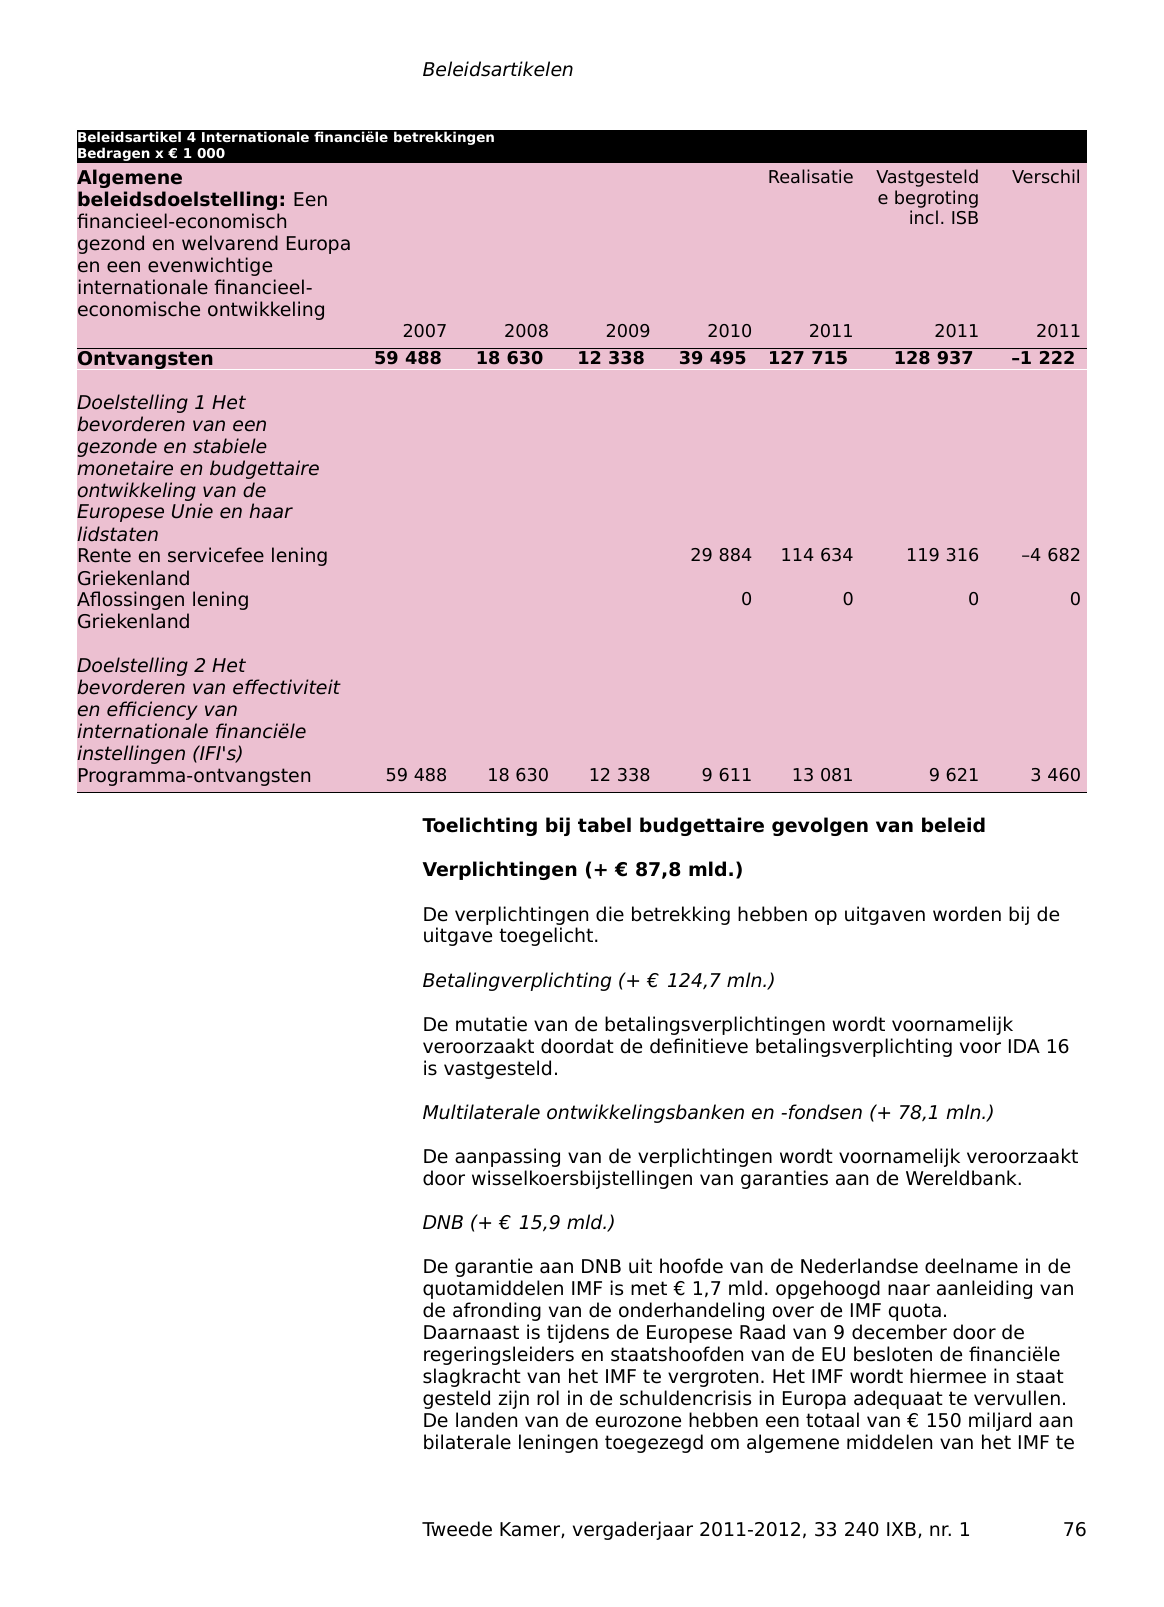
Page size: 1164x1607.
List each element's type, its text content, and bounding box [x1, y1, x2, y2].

table_cell [352, 545, 453, 589]
table_cell 127 715 [758, 349, 859, 369]
table_cell 2008 [453, 321, 555, 348]
table_cell 0 [758, 589, 859, 633]
table_cell [77, 633, 352, 655]
table_cell 0 [985, 589, 1087, 633]
table_cell [656, 163, 758, 321]
table_cell [758, 655, 859, 765]
table_cell Verschil [985, 163, 1087, 321]
table_cell –1 222 [985, 349, 1087, 369]
table_cell 18 630 [453, 765, 555, 792]
table_cell 9 611 [656, 765, 758, 792]
table_cell [352, 589, 453, 633]
table_cell [656, 392, 758, 545]
table_cell Doelstelling 2 Het bevorderen van effectiviteit en efficiency van internationale financiële instellingen (IFI's) [77, 655, 352, 765]
table_cell 2009 [555, 321, 656, 348]
table_cell 114 634 [758, 545, 859, 589]
table_cell 39 495 [656, 349, 758, 369]
table_cell 9 621 [860, 765, 985, 792]
table_cell 13 081 [758, 765, 859, 792]
table_cell 18 630 [453, 349, 555, 369]
table_cell 2011 [985, 321, 1087, 348]
text De verplichtingen die betrekking hebben op uitgaven worden bij de uitgave toegelicht. [422, 903, 1087, 947]
table_cell [656, 633, 758, 655]
table_cell [555, 633, 656, 655]
table_cell [453, 392, 555, 545]
table_cell [555, 392, 656, 545]
table_cell [758, 370, 859, 392]
text De mutatie van de betalingsverplichtingen wordt voornamelijk veroorzaakt doordat de definitieve betalingsverplichting voor IDA 16 is vastgesteld. [422, 1014, 1087, 1080]
text Daarnaast is tijdens de Europese Raad van 9 december door de regeringsleiders en staatshoofden van de EU besloten de financiële slagkracht van het IMF te vergroten. Het IMF wordt hiermee in staat gesteld zijn rol in de schuldencrisis in Europa adequaat te vervullen. De landen van de eurozone hebben een totaal van € 150 miljard aan bilaterale leningen toegezegd om algemene middelen van het IMF te [422, 1322, 1087, 1454]
table_cell [985, 655, 1087, 765]
table_cell 3 460 [985, 765, 1087, 792]
subtitle Betalingverplichting (+ € 124,7 mln.) [422, 969, 1087, 992]
table_cell 29 884 [656, 545, 758, 589]
table_cell [985, 370, 1087, 392]
table_cell [860, 392, 985, 545]
table_cell 59 488 [352, 349, 453, 369]
table_cell [656, 370, 758, 392]
table_cell –4 682 [985, 545, 1087, 589]
table_cell Ontvangsten [77, 349, 352, 369]
table_header Beleidsartikel 4 Internationale financiële betrekkingen Bedragen x € 1 000 [77, 130, 1087, 161]
table_cell [985, 633, 1087, 655]
table_cell Aflossingen lening Griekenland [77, 589, 352, 633]
table_cell [77, 321, 352, 348]
table_cell [352, 655, 453, 765]
table_cell Doelstelling 1 Het bevorderen van een gezonde en stabiele monetaire en budgettaire ontwikkeling van de Europese Unie en haar lidstaten [77, 392, 352, 545]
table_cell [453, 655, 555, 765]
table_cell [453, 370, 555, 392]
table_cell 2007 [352, 321, 453, 348]
table_cell Vastgestelde begroting incl. ISB [860, 163, 985, 321]
table_cell [985, 392, 1087, 545]
table_cell 0 [656, 589, 758, 633]
table_cell Realisatie [758, 163, 859, 321]
table_cell [860, 370, 985, 392]
text De aanpassing van de verplichtingen wordt voornamelijk veroorzaakt door wisselkoersbijstellingen van garanties aan de Wereldbank. [422, 1146, 1087, 1190]
table_cell [453, 589, 555, 633]
table_cell [758, 633, 859, 655]
table_cell 2011 [860, 321, 985, 348]
table_cell [453, 633, 555, 655]
table_cell Rente en servicefee lening Griekenland [77, 545, 352, 589]
table_cell [555, 655, 656, 765]
subtitle Multilaterale ontwikkelingsbanken en -fondsen (+ 78,1 mln.) [422, 1102, 1087, 1124]
table_cell [352, 392, 453, 545]
table_cell 59 488 [352, 765, 453, 792]
table_cell [77, 370, 352, 392]
subtitle Verplichtingen (+ € 87,8 mld.) [422, 859, 1087, 881]
table_cell [860, 655, 985, 765]
table_cell [352, 633, 453, 655]
table_cell 12 338 [555, 765, 656, 792]
table_cell [453, 163, 555, 321]
table_cell [555, 589, 656, 633]
table_cell 119 316 [860, 545, 985, 589]
table_cell [352, 370, 453, 392]
table_cell [860, 633, 985, 655]
table_cell 0 [860, 589, 985, 633]
table_cell [555, 163, 656, 321]
table_cell [656, 655, 758, 765]
table_cell 2011 [758, 321, 859, 348]
table_cell [453, 545, 555, 589]
table_cell [758, 392, 859, 545]
table_cell [352, 163, 453, 321]
table_cell [555, 545, 656, 589]
table_cell 128 937 [860, 349, 985, 369]
subtitle DNB (+ € 15,9 mld.) [422, 1212, 1087, 1234]
table_cell [555, 370, 656, 392]
table_cell 2010 [656, 321, 758, 348]
table_cell Programma-ontvangsten [77, 765, 352, 792]
table_cell Algemene beleidsdoelstelling: Een financieel-economisch gezond en welvarend Europa en een evenwichtige internationale financieel-economische ontwikkeling [77, 163, 352, 321]
table_cell 12 338 [555, 349, 656, 369]
text De garantie aan DNB uit hoofde van de Nederlandse deelname in de quotamiddelen IMF is met € 1,7 mld. opgehoogd naar aanleiding van de afronding van de onderhandeling over de IMF quota. [422, 1256, 1087, 1322]
subtitle Toelichting bij tabel budgettaire gevolgen van beleid [422, 815, 1087, 837]
